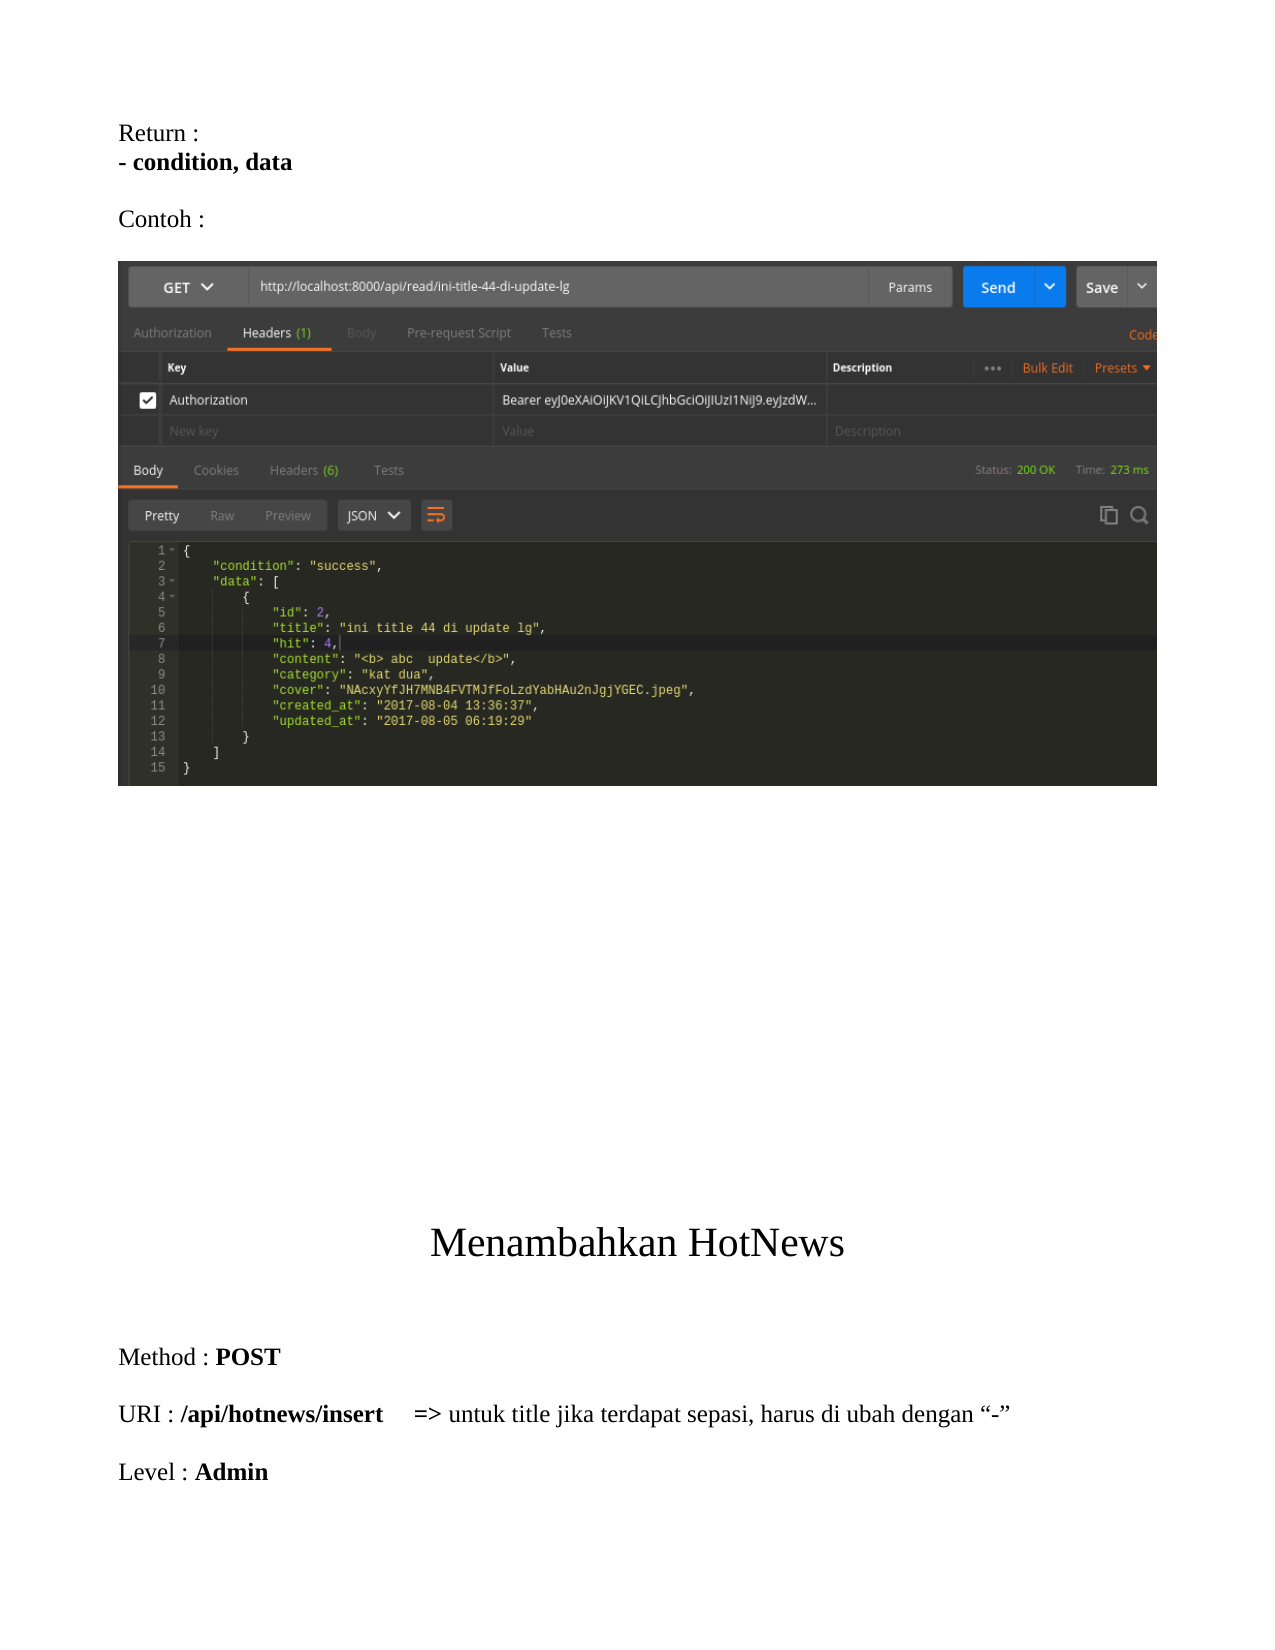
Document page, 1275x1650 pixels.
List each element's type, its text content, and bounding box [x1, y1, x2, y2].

text URI : /api/hotnews/insert => untuk title jika terdapat sepasi, harus di ubah dengan “-” [118, 1399, 1157, 1428]
text Contoh : [118, 204, 1157, 233]
text - condition, data [118, 147, 1157, 176]
text Level : Admin [118, 1457, 1157, 1485]
picture [118, 261, 1157, 786]
text Method : POST [118, 1342, 1157, 1370]
text Menambahkan HotNews [118, 1217, 1157, 1265]
text Return : [118, 118, 1157, 147]
